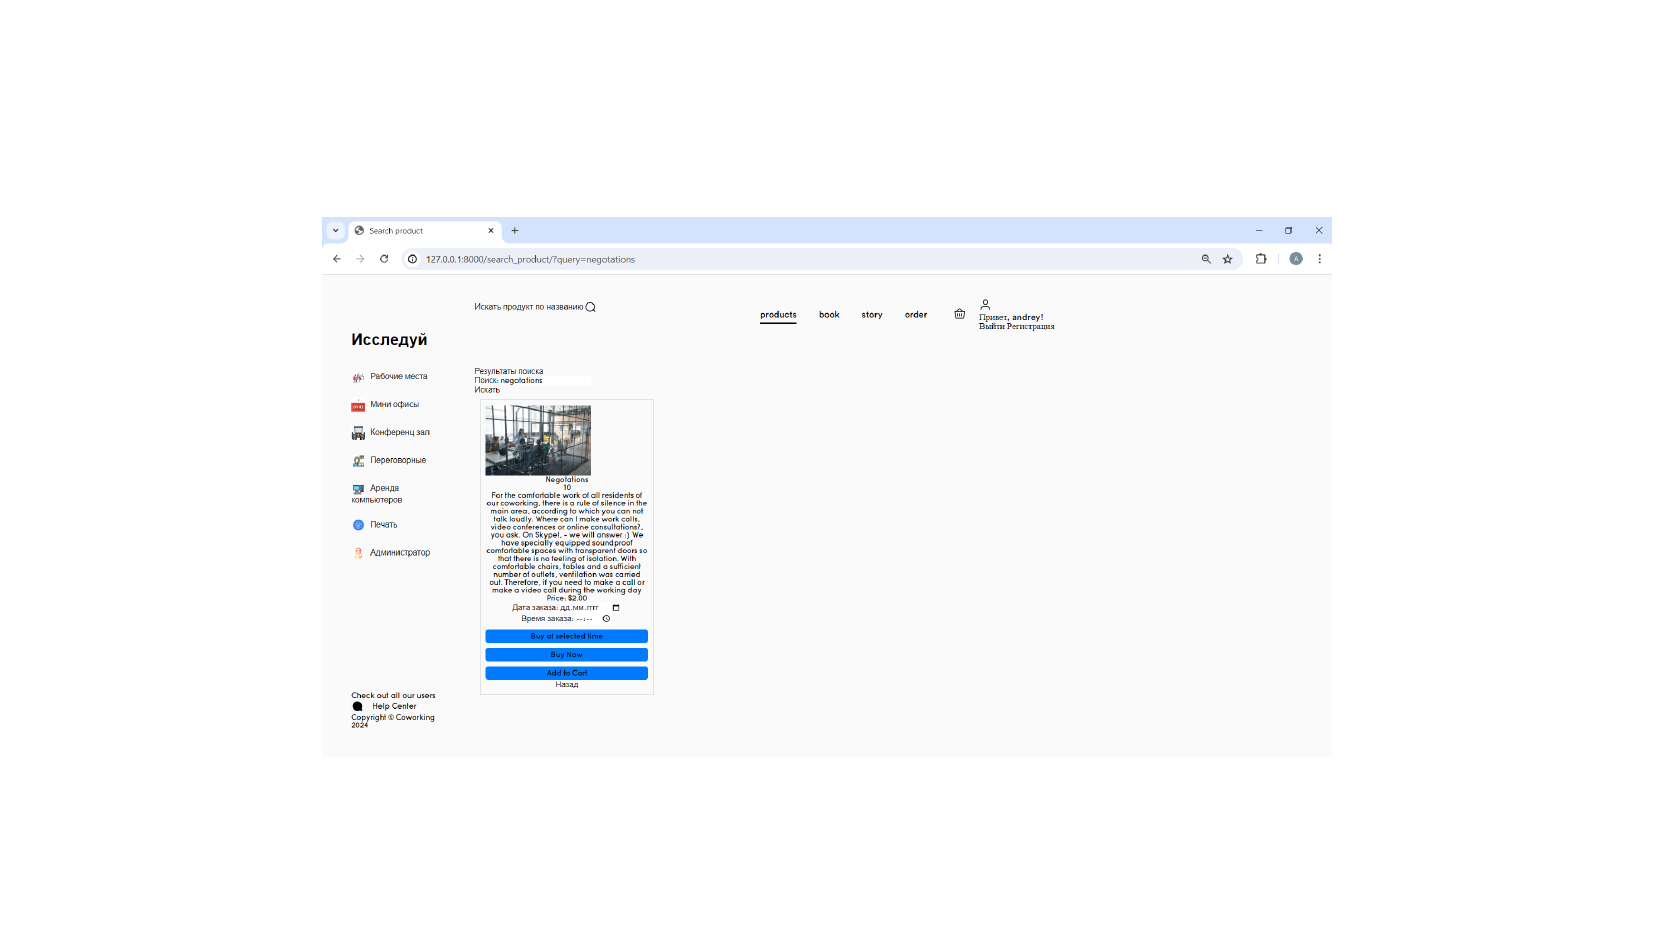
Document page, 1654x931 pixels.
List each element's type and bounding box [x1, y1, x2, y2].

picture [322, 217, 1332, 758]
